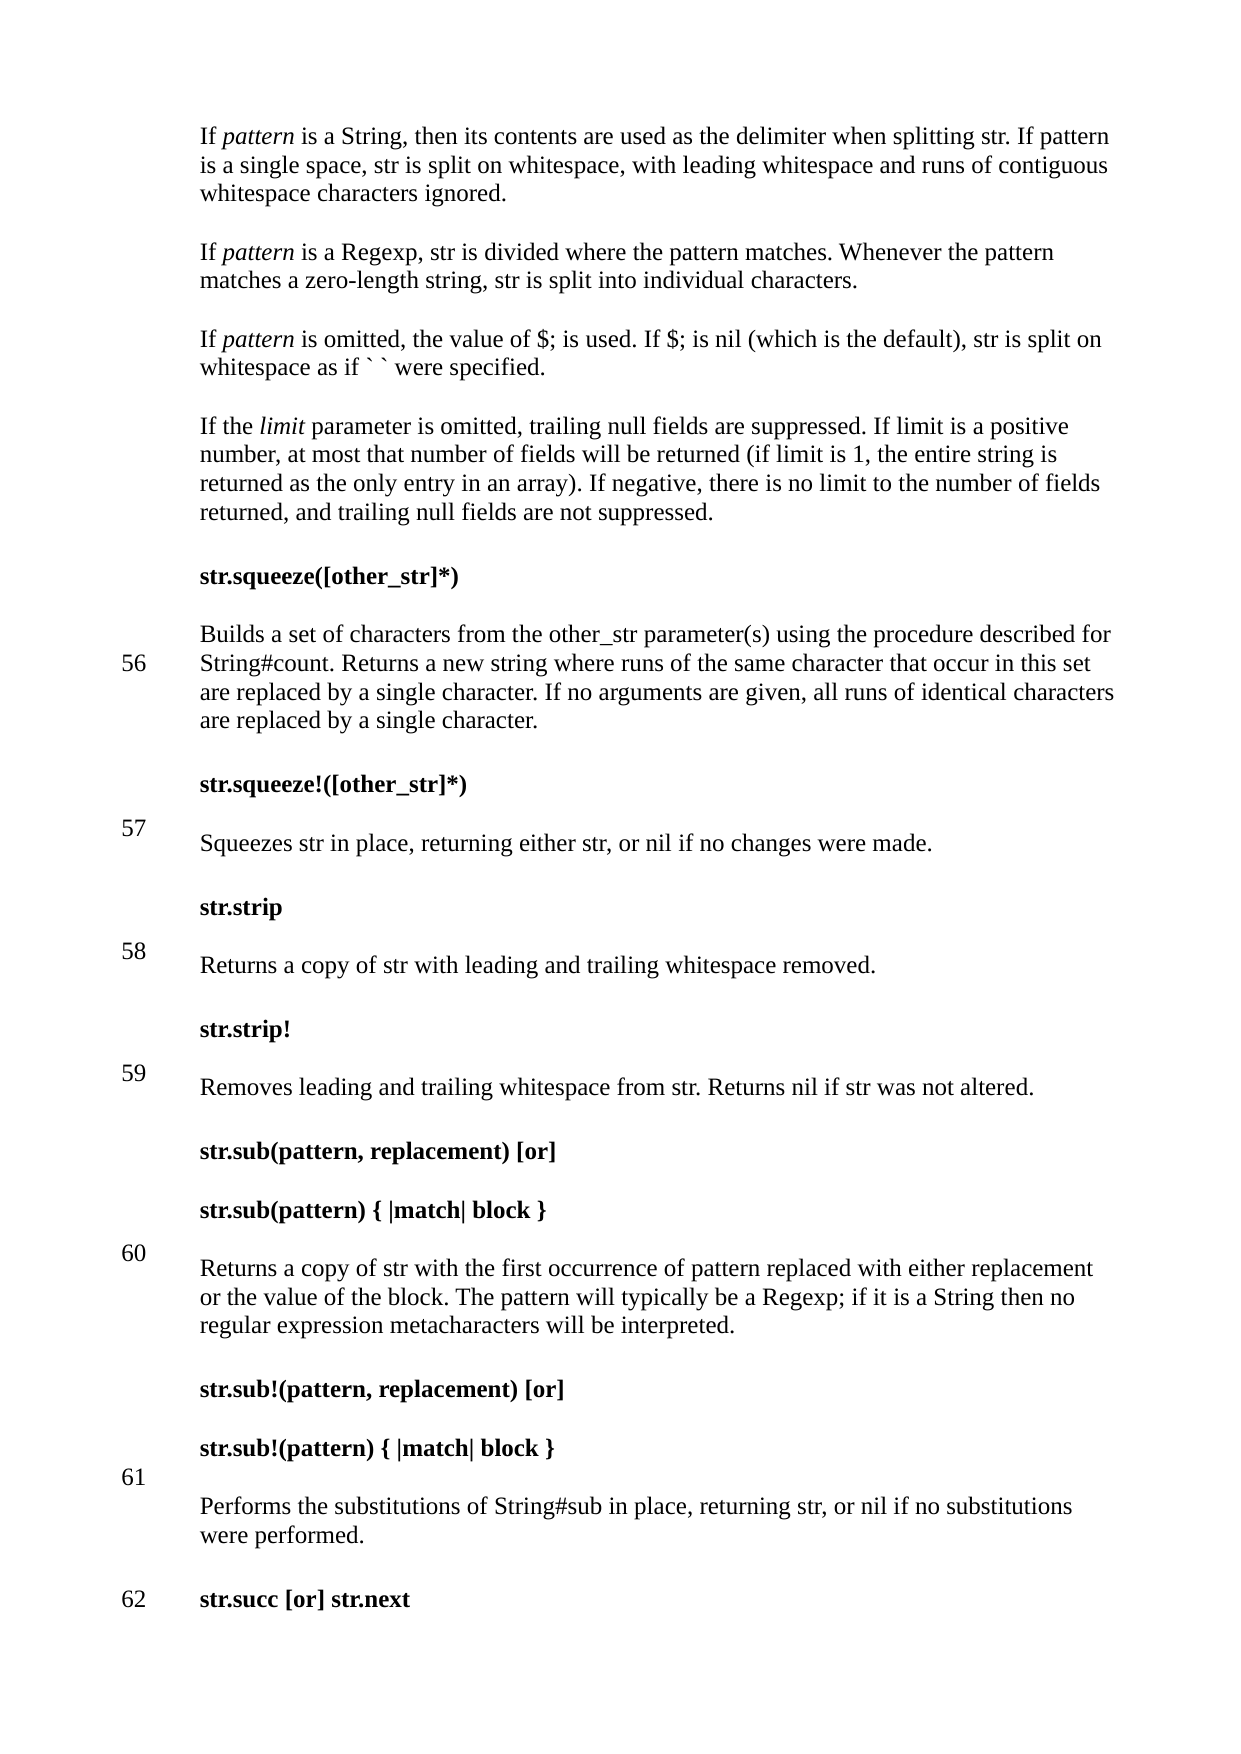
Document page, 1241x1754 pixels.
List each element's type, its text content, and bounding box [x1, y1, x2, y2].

table_cell 60 [118, 1134, 197, 1372]
table_cell 58 [118, 889, 197, 1011]
table_cell str.squeeze([other_str]*) Builds a set of characters from the other_str parameter(s) using the procedure described for String#count. Returns a new string where runs of the same character that occur in this set are replaced by a single character. If no arguments are given, all runs of identical characters are replaced by a single character. [197, 558, 1122, 767]
table_cell 61 [118, 1372, 197, 1581]
table_cell If pattern is a String, then its contents are used as the delimiter when splitting str. If pattern is a single space, str is split on whitespace, with leading whitespace and runs of contiguous whitespace characters ignored. If pattern is a Regexp, str is divided where the pattern matches. Whenever the pattern matches a zero-length string, str is split into individual characters. If pattern is omitted, the value of $; is used. If $; is nil (which is the default), str is split on whitespace as if ` ` were specified. If the limit parameter is omitted, trailing null fields are suppressed. If limit is a positive number, at most that number of fields will be returned (if limit is 1, the entire string is returned as the only entry in an array). If negative, there is no limit to the number of fields returned, and trailing null fields are not suppressed. [197, 118, 1122, 558]
table_cell str.succ [or] str.next [197, 1581, 1122, 1615]
table_cell str.strip Returns a copy of str with leading and trailing whitespace removed. [197, 889, 1122, 1011]
table_cell str.squeeze!([other_str]*) Squeezes str in place, returning either str, or nil if no changes were made. [197, 767, 1122, 889]
table_cell 57 [118, 767, 197, 889]
table_cell [118, 118, 197, 558]
table_cell str.strip! Removes leading and trailing whitespace from str. Returns nil if str was not altered. [197, 1011, 1122, 1133]
table_cell 56 [118, 558, 197, 767]
table_cell 62 [118, 1581, 197, 1615]
table_cell str.sub!(pattern, replacement) [or] str.sub!(pattern) { |match| block } Performs the substitutions of String#sub in place, returning str, or nil if no substitutions were performed. [197, 1372, 1122, 1581]
table_cell 59 [118, 1011, 197, 1133]
table_cell str.sub(pattern, replacement) [or] str.sub(pattern) { |match| block } Returns a copy of str with the first occurrence of pattern replaced with either replacement or the value of the block. The pattern will typically be a Regexp; if it is a String then no regular expression metacharacters will be interpreted. [197, 1134, 1122, 1372]
